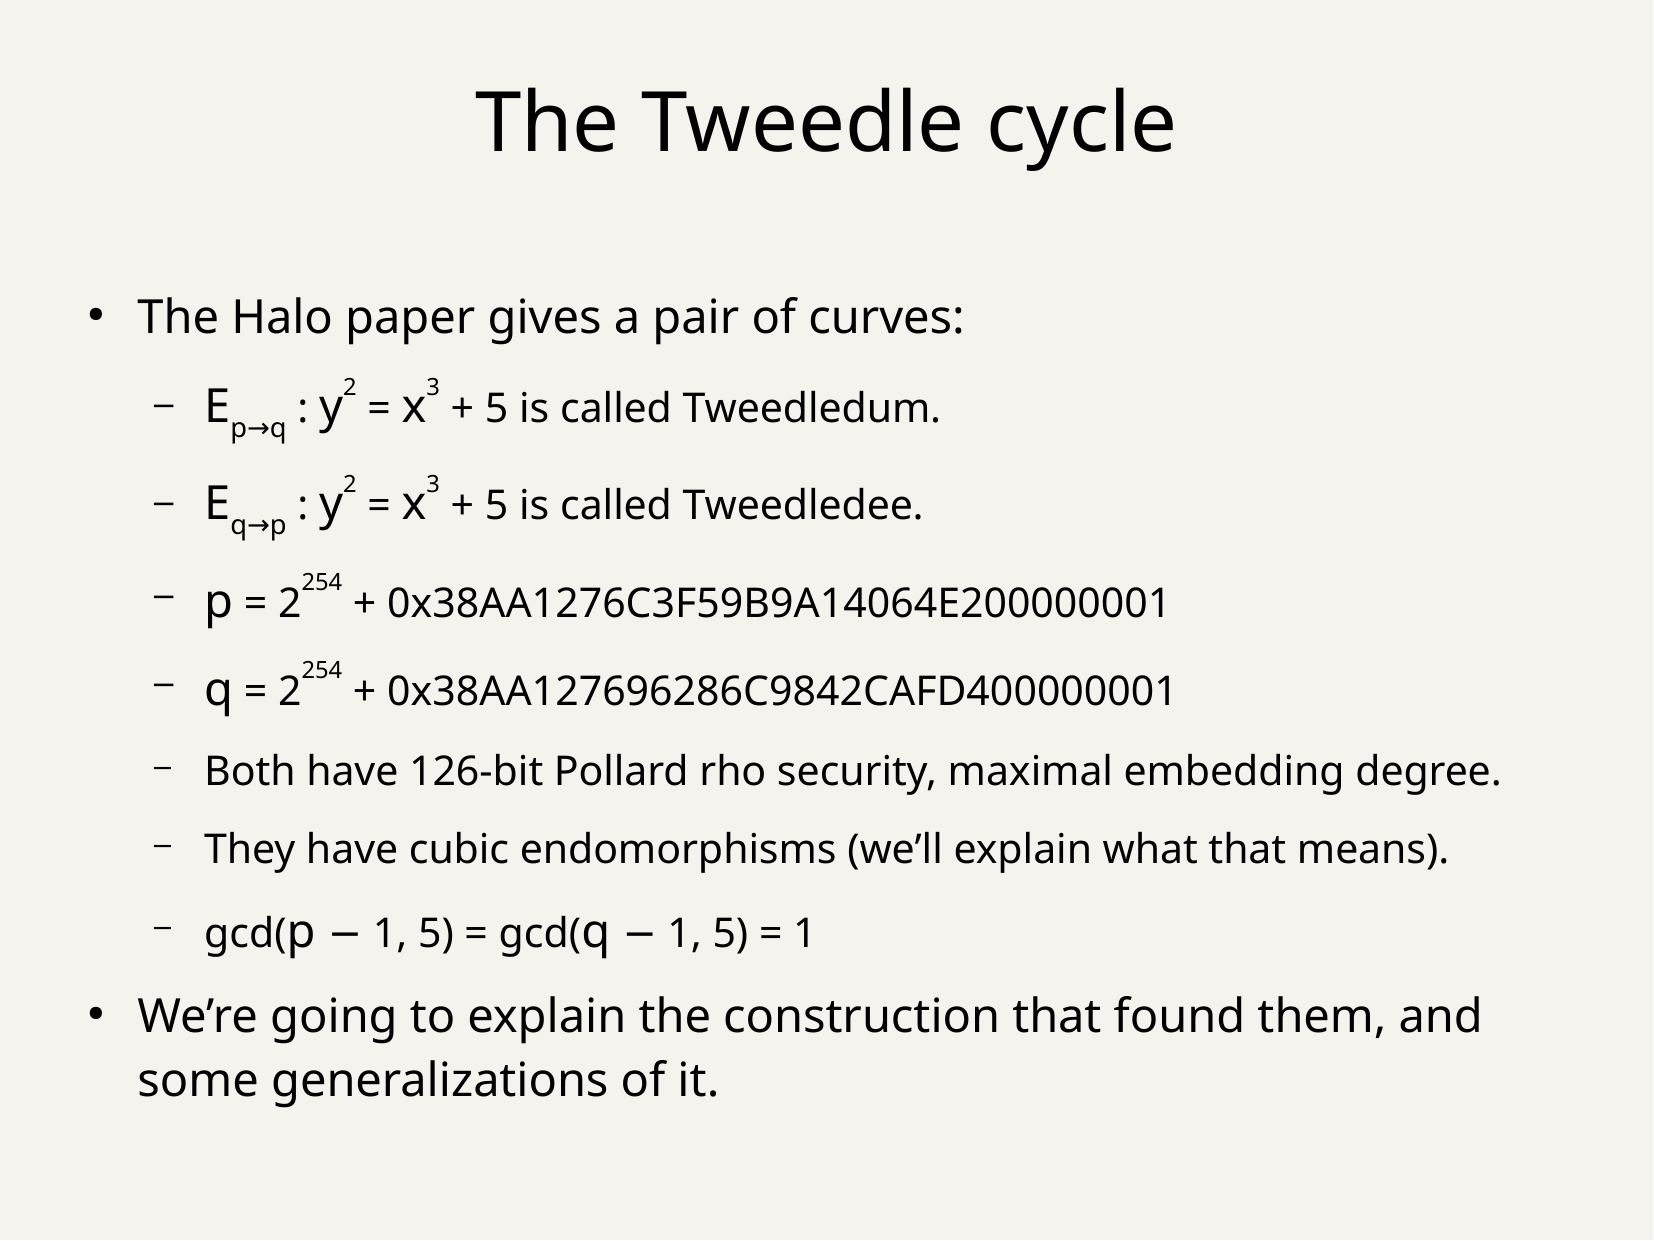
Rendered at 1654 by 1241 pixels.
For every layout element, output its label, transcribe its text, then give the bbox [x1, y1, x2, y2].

list The Halo paper gives a pair of curves: Ep→q : y2 = x3 + 5 is called Tweedledum. Eq→p : y2 = x3 + 5 is called Tweedledee. p = 2254 + 0x38AA1276C3F59B9A14064E200000001 q = 2254 + 0x38AA127696286C9842CAFD400000001 Both have 126-bit Pollard rho security, maximal embedding degree. They have cubic endomorphisms (we’ll explain what that means). gcd(p − 1, 5) = gcd(q − 1, 5) = 1 We’re going to explain the construction that found them, and some generalizations of it. [70, 283, 1571, 1123]
title The Tweedle cycle [82, 49, 1571, 189]
